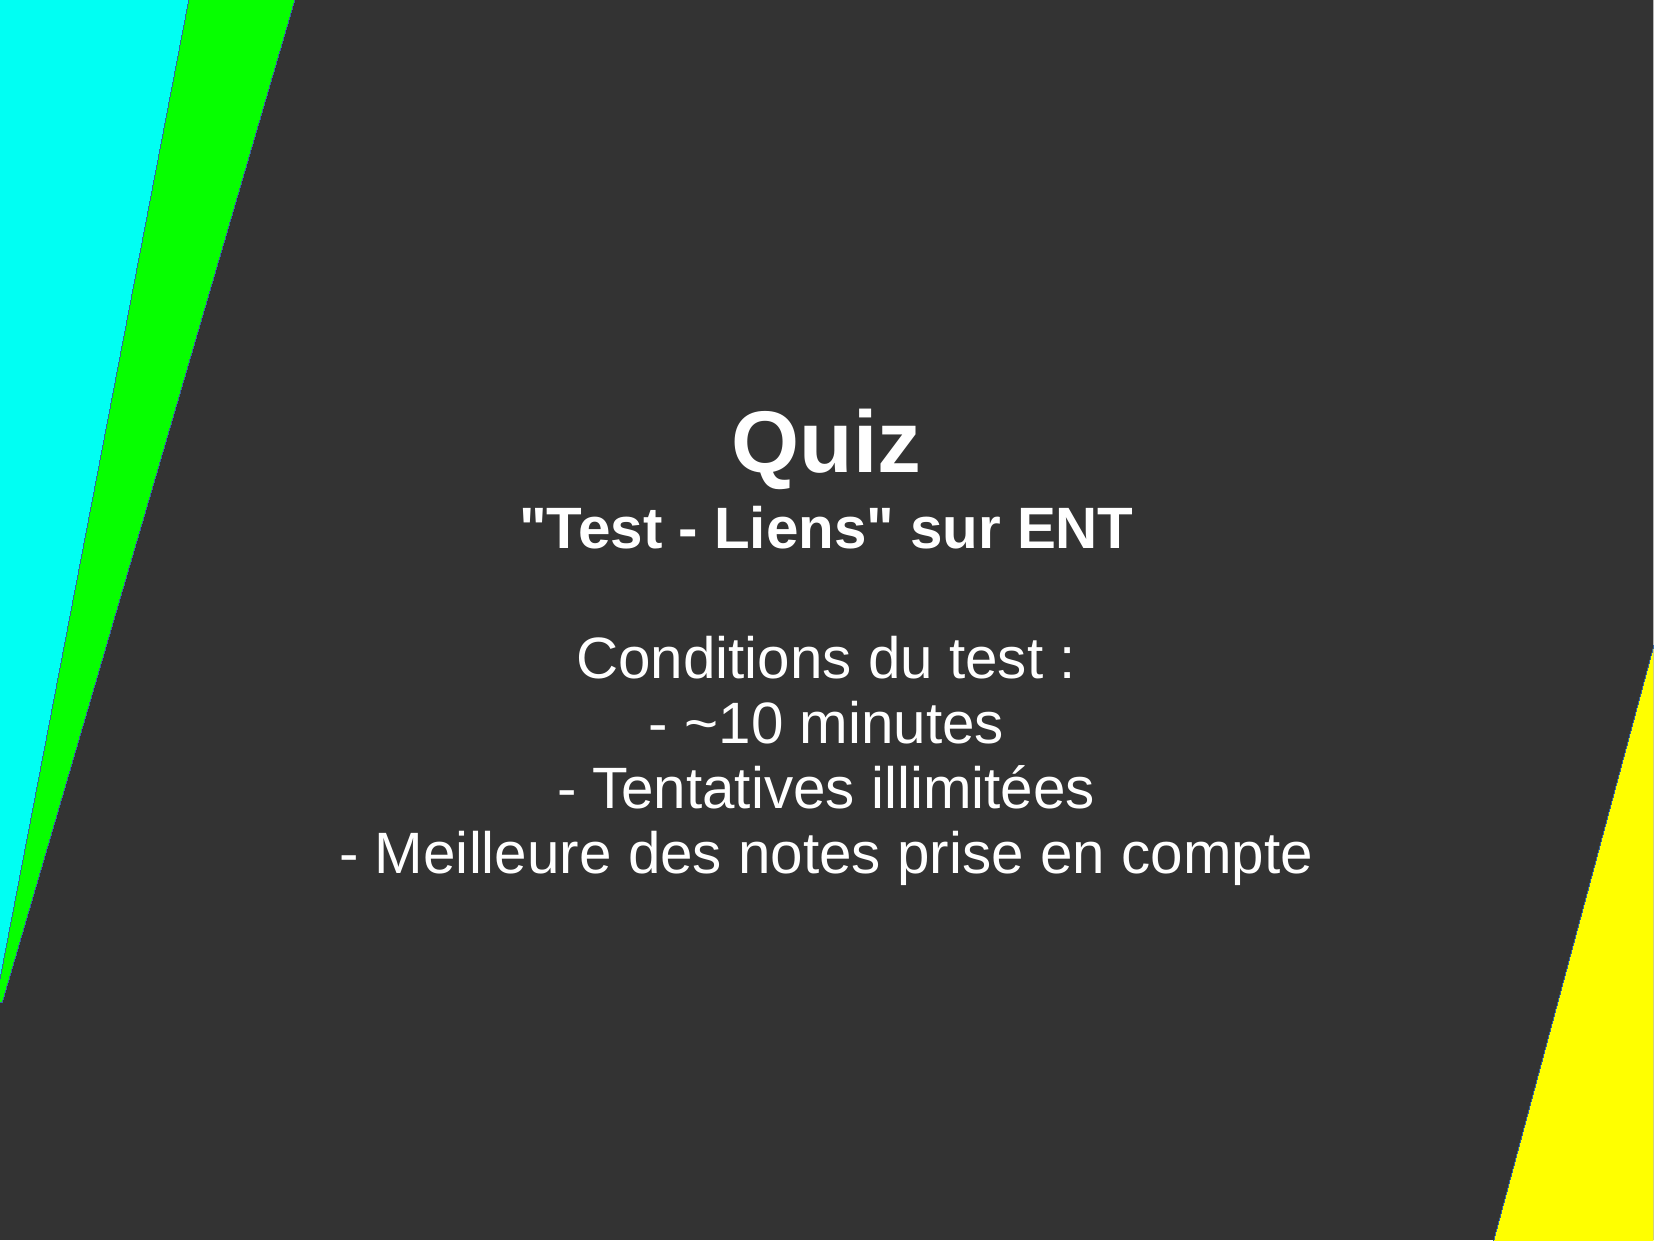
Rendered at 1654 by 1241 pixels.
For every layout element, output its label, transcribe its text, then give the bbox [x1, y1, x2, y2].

text_box [1493, 644, 1654, 1241]
title Quiz [94, 393, 1622, 495]
title "Test - Liens" sur ENT Conditions du test : - ~10 minutes - Tentatives illimitées - Meilleure des notes prise en compte [31, 495, 1622, 886]
text_box [0, 0, 295, 1003]
